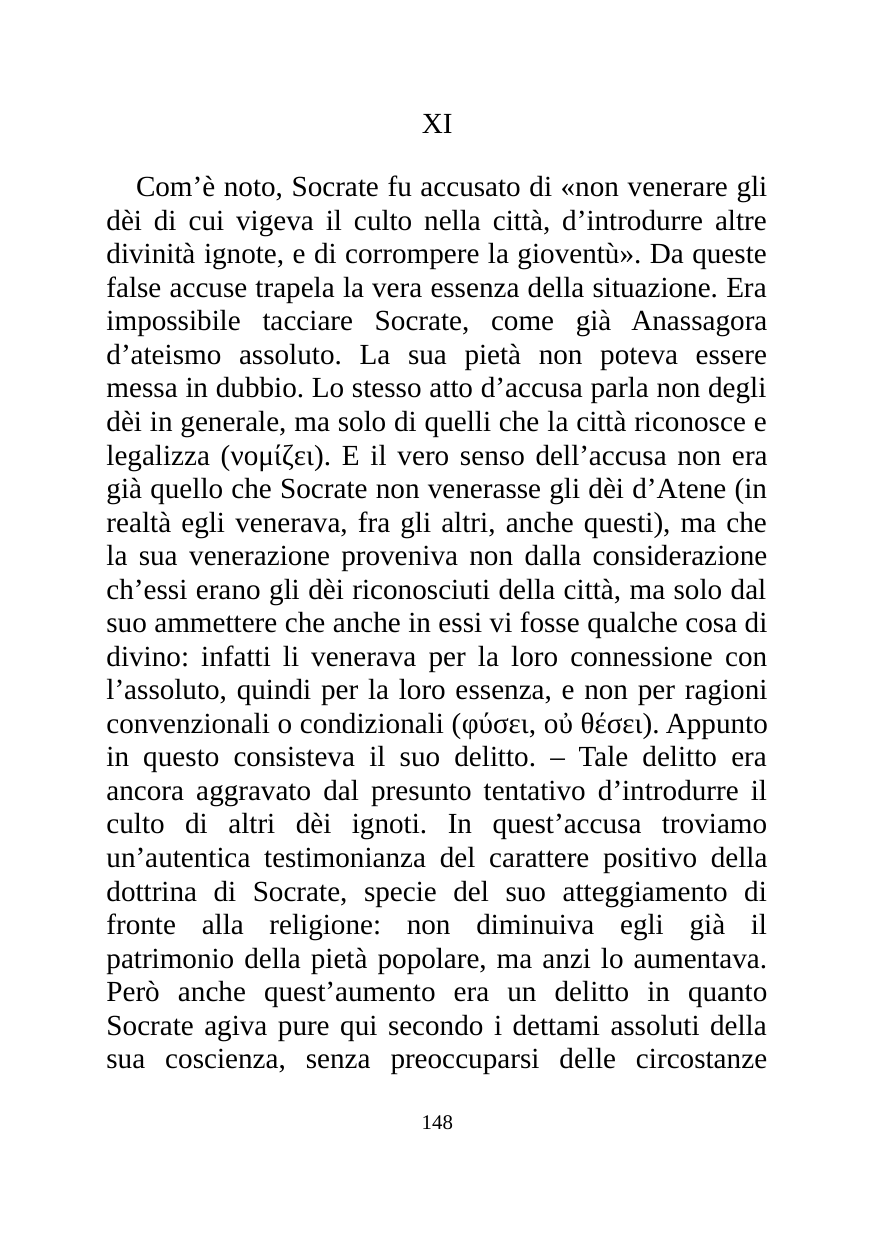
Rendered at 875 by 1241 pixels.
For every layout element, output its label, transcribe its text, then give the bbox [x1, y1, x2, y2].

subtitle XI [106, 106, 768, 140]
text Com’è noto, Socrate fu accusato di «non venerare gli dèi di cui vigeva il culto nella città, d’introdurre altre divinità ignote, e di corrompere la gioventù». Da queste false accuse trapela la vera essenza della situazione. Era impossibile tacciare Socrate, come già Anassagora d’ateismo assoluto. La sua pietà non poteva essere messa in dubbio. Lo stesso atto d’accusa parla non degli dèi in generale, ma solo di quelli che la città riconosce e legalizza (νομίζει). E il vero senso dell’accusa non era già quello che Socrate non venerasse gli dèi d’Atene (in realtà egli venerava, fra gli altri, anche questi), ma che la sua venerazione proveniva non dalla considerazione ch’essi erano gli dèi riconosciuti della città, ma solo dal suo ammettere che anche in essi vi fosse qualche cosa di divino: infatti li venerava per la loro connessione con l’assoluto, quindi per la loro essenza, e non per ragioni convenzionali o condizionali (φύσει, οὐ θέσει). Appunto in questo consisteva il suo delitto. – Tale delitto era ancora aggravato dal presunto tentativo d’introdurre il culto di altri dèi ignoti. In quest’accusa troviamo un’autentica testimonianza del carattere positivo della dottrina di Socrate, specie del suo atteggiamento di fronte alla religione: non diminuiva egli già il patrimonio della pietà popolare, ma anzi lo aumentava. Però anche quest’aumento era un delitto in quanto Socrate agiva pure qui secondo i dettami assoluti della sua coscienza, senza preoccuparsi delle circostanze [106, 169, 768, 1075]
